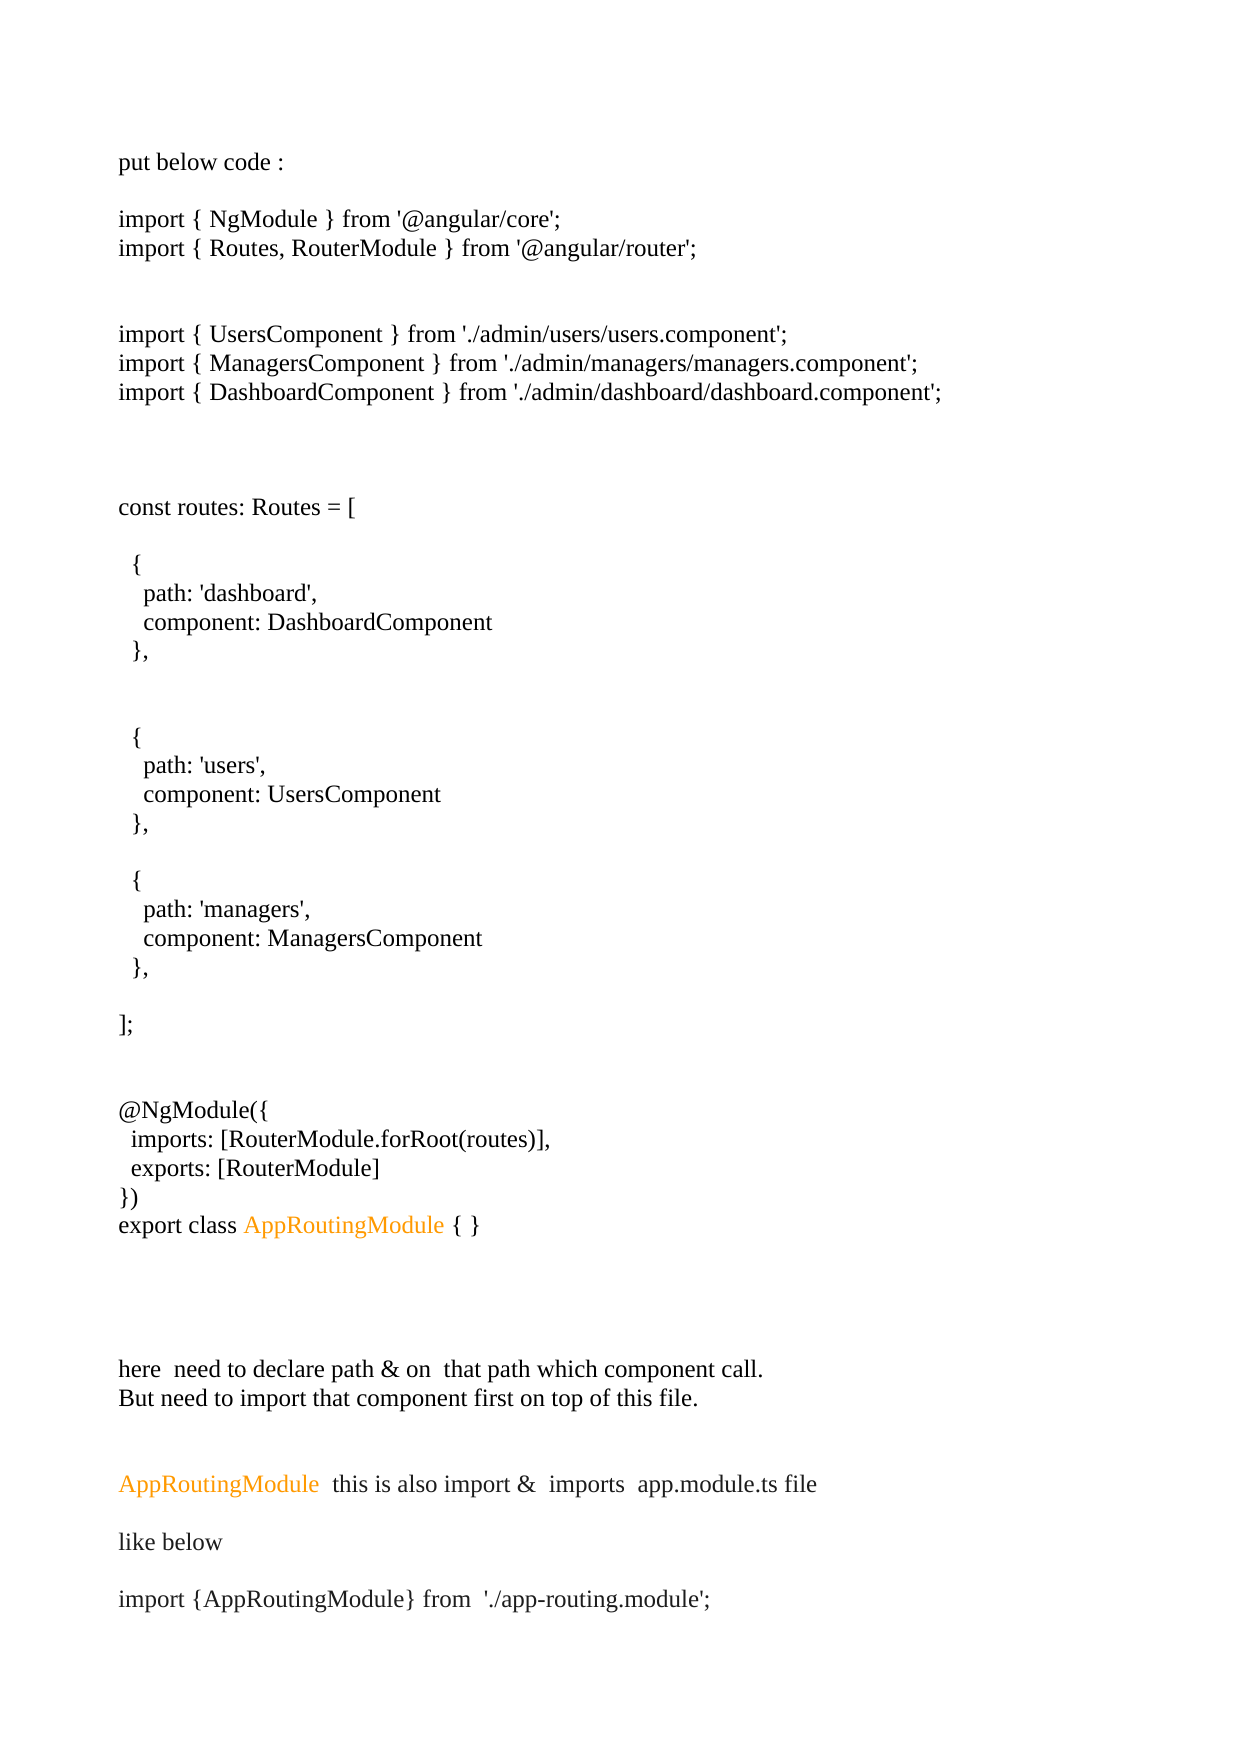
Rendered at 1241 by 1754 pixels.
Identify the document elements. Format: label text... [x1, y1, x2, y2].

text put below code : [118, 147, 1122, 176]
text here need to declare path & on that path which component call. [118, 1354, 1122, 1383]
text const routes: Routes = [ [118, 492, 1122, 521]
text }) [118, 1182, 1122, 1211]
text import { NgModule } from '@angular/core'; [118, 204, 1122, 233]
text export class AppRoutingModule { } [118, 1211, 1122, 1239]
text import { ManagersComponent } from './admin/managers/managers.component'; [118, 348, 1122, 377]
text AppRoutingModule this is also import & imports app.module.ts file [118, 1469, 1122, 1498]
text import {AppRoutingModule} from './app-routing.module'; [118, 1584, 1122, 1613]
text ]; [118, 1009, 1122, 1038]
text path: 'users', [118, 751, 1122, 779]
text path: 'managers', [118, 894, 1122, 923]
text import { Routes, RouterModule } from '@angular/router'; [118, 233, 1122, 262]
text path: 'dashboard', [118, 578, 1122, 607]
text component: UsersComponent [118, 779, 1122, 808]
text }, [118, 808, 1122, 837]
text }, [118, 952, 1122, 981]
text component: ManagersComponent [118, 923, 1122, 952]
text { [118, 549, 1122, 578]
text { [118, 866, 1122, 894]
text like below [118, 1527, 1122, 1556]
text import { UsersComponent } from './admin/users/users.component'; [118, 319, 1122, 348]
text But need to import that component first on top of this file. [118, 1383, 1122, 1412]
text component: DashboardComponent [118, 607, 1122, 636]
text { [118, 722, 1122, 751]
text @NgModule({ [118, 1096, 1122, 1124]
text imports: [RouterModule.forRoot(routes)], [118, 1124, 1122, 1153]
text }, [118, 636, 1122, 664]
text import { DashboardComponent } from './admin/dashboard/dashboard.component'; [118, 377, 1122, 406]
text exports: [RouterModule] [118, 1153, 1122, 1182]
